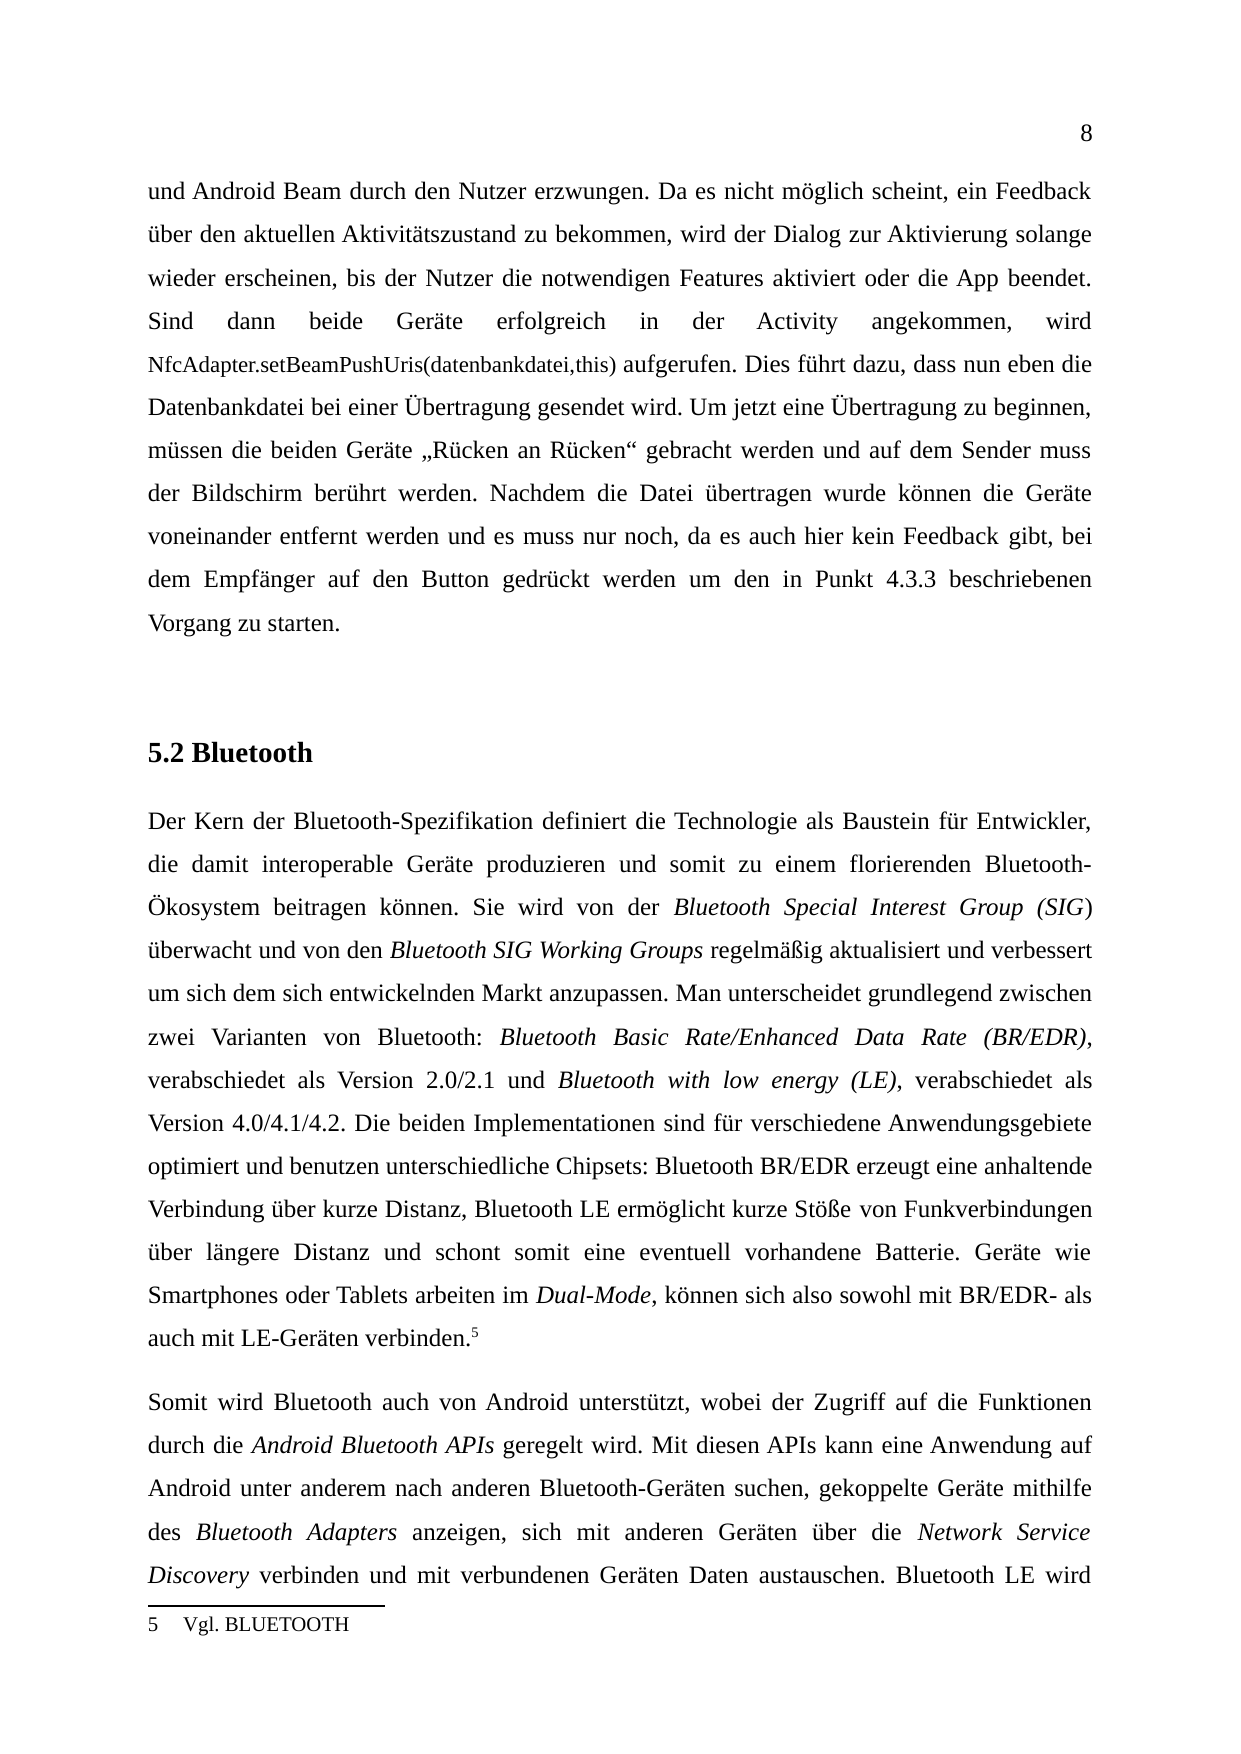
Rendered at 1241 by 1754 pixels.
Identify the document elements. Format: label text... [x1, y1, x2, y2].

subtitle 5.2 Bluetooth [148, 735, 1093, 769]
text und Android Beam durch den Nutzer erzwungen. Da es nicht möglich scheint, ein Feedback über den aktuellen Aktivitätszustand zu bekommen, wird der Dialog zur Aktivierung solange wieder erscheinen, bis der Nutzer die notwendigen Features aktiviert oder die App beendet. Sind dann beide Geräte erfolgreich in der Activity angekommen, wird NfcAdapter.setBeamPushUris(datenbankdatei,this) aufgerufen. Dies führt dazu, dass nun eben die Datenbankdatei bei einer Übertragung gesendet wird. Um jetzt eine Übertragung zu beginnen, müssen die beiden Geräte „Rücken an Rücken“ gebracht werden und auf dem Sender muss der Bildschirm berührt werden. Nachdem die Datei übertragen wurde können die Geräte voneinander entfernt werden und es muss nur noch, da es auch hier kein Feedback gibt, bei dem Empfänger auf den Button gedrückt werden um den in Punkt 4.3.3 beschriebenen Vorgang zu starten. [148, 176, 1093, 636]
text Somit wird Bluetooth auch von Android unterstützt, wobei der Zugriff auf die Funktionen durch die Android Bluetooth APIs geregelt wird. Mit diesen APIs kann eine Anwendung auf Android unter anderem nach anderen Bluetooth-Geräten suchen, gekoppelte Geräte mithilfe des Bluetooth Adapters anzeigen, sich mit anderen Geräten über die Network Service Discovery verbinden und mit verbundenen Geräten Daten austauschen. Bluetooth LE wird [148, 1387, 1093, 1588]
text Vgl. BLUETOOTH [148, 1612, 1093, 1636]
text Der Kern der Bluetooth-Spezifikation definiert die Technologie als Baustein für Entwickler, die damit interoperable Geräte produzieren und somit zu einem florierenden Bluetooth-Ökosystem beitragen können. Sie wird von der Bluetooth Special Interest Group (SIG) überwacht und von den Bluetooth SIG Working Groups regelmäßig aktualisiert und verbessert um sich dem sich entwickelnden Markt anzupassen. Man unterscheidet grundlegend zwischen zwei Varianten von Bluetooth: Bluetooth Basic Rate/Enhanced Data Rate (BR/EDR), verabschiedet als Version 2.0/2.1 und Bluetooth with low energy (LE), verabschiedet als Version 4.0/4.1/4.2. Die beiden Implementationen sind für verschiedene Anwendungsgebiete optimiert und benutzen unterschiedliche Chipsets: Bluetooth BR/EDR erzeugt eine anhaltende Verbindung über kurze Distanz, Bluetooth LE ermöglicht kurze Stöße von Funkverbindungen über längere Distanz und schont somit eine eventuell vorhandene Batterie. Geräte wie Smartphones oder Tablets arbeiten im Dual-Mode, können sich also sowohl mit BR/EDR- als auch mit LE-Geräten verbinden. [148, 806, 1093, 1352]
